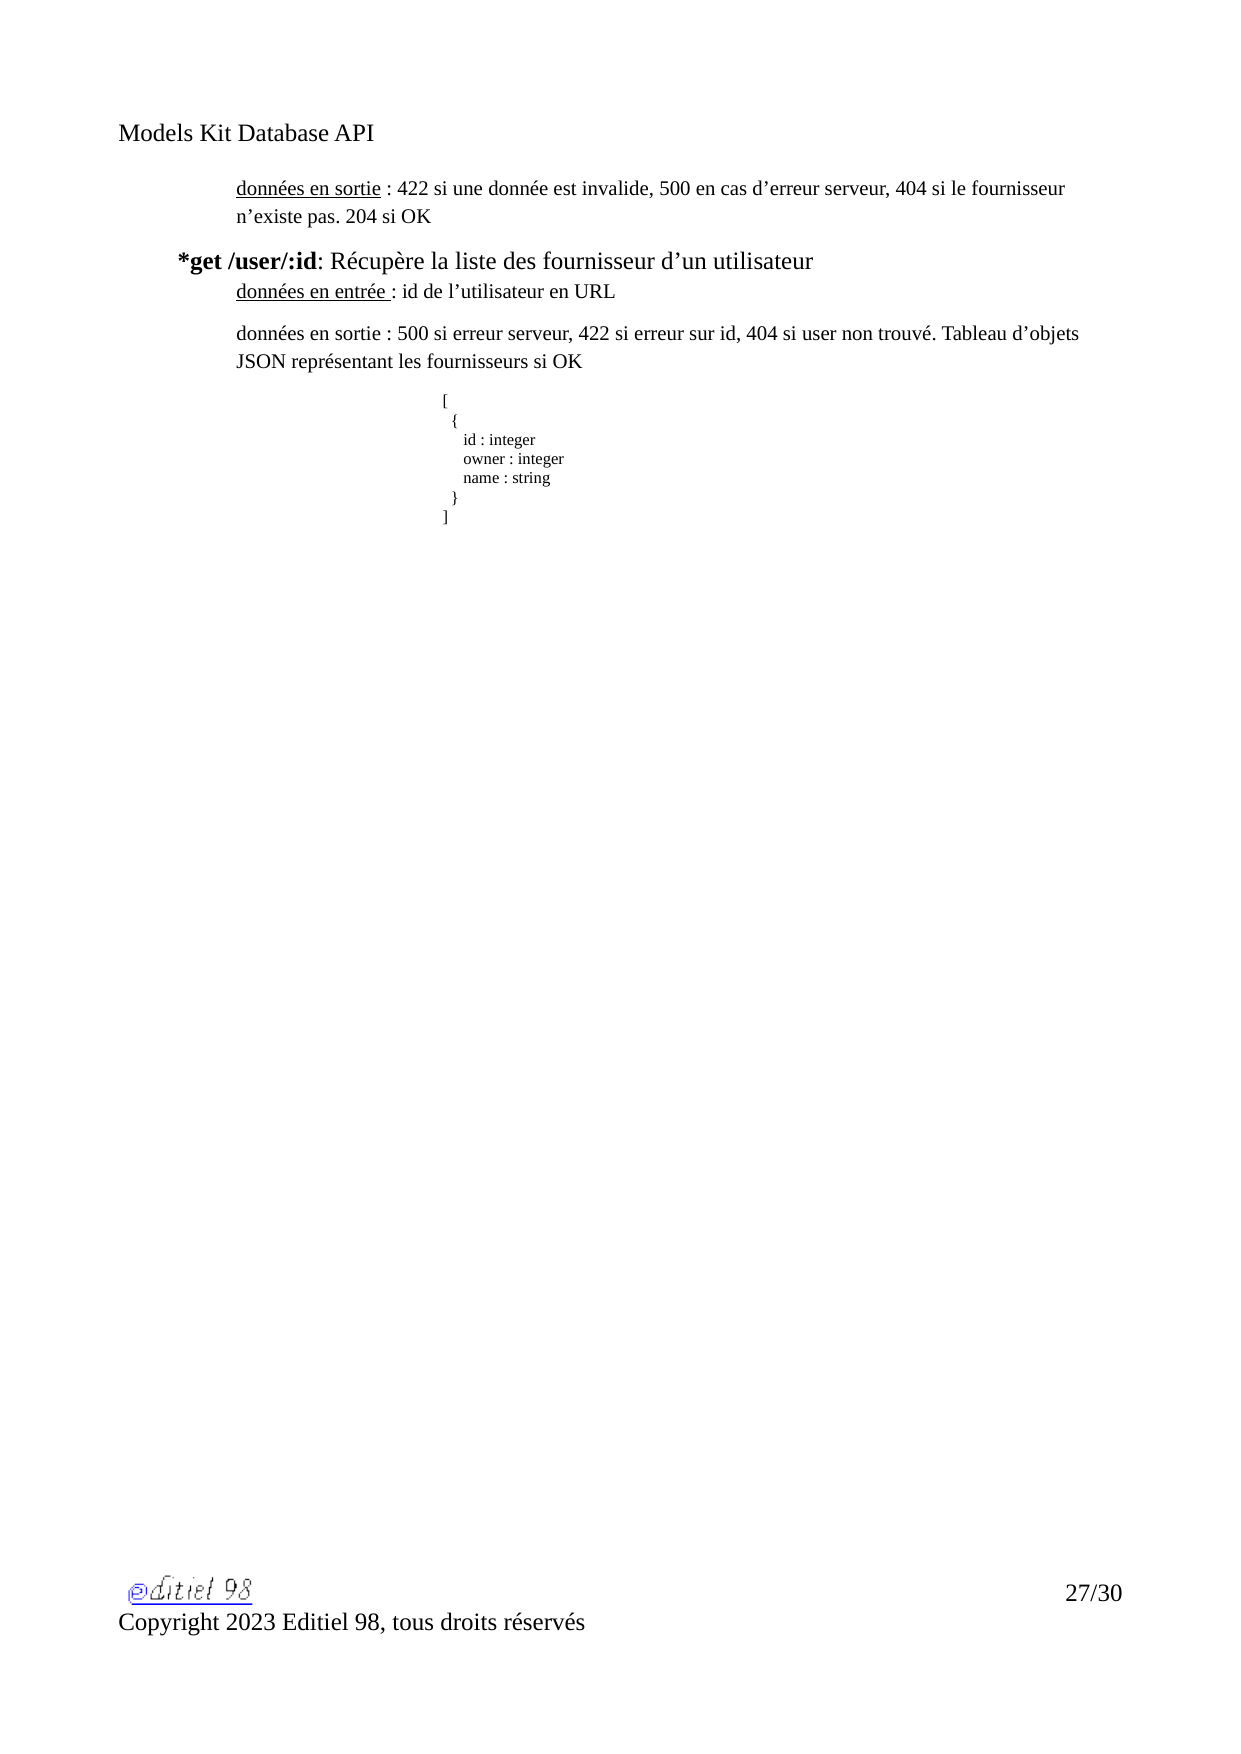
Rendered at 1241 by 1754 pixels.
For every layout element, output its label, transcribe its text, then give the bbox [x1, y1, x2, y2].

text *get /user/:id: Récupère la liste des fournisseur d’un utilisateur [118, 246, 1122, 275]
text données en entrée : id de l’utilisateur en URL [236, 279, 1122, 303]
text données en sortie : 422 si une donnée est invalide, 500 en cas d’erreur serveur, 404 si le fournisseur n’existe pas. 204 si OK [236, 176, 1122, 228]
picture [127, 1575, 253, 1605]
text données en sortie : 500 si erreur serveur, 422 si erreur sur id, 404 si user non trouvé. Tableau d’objets JSON représentant les fournisseurs si OK [236, 321, 1122, 373]
